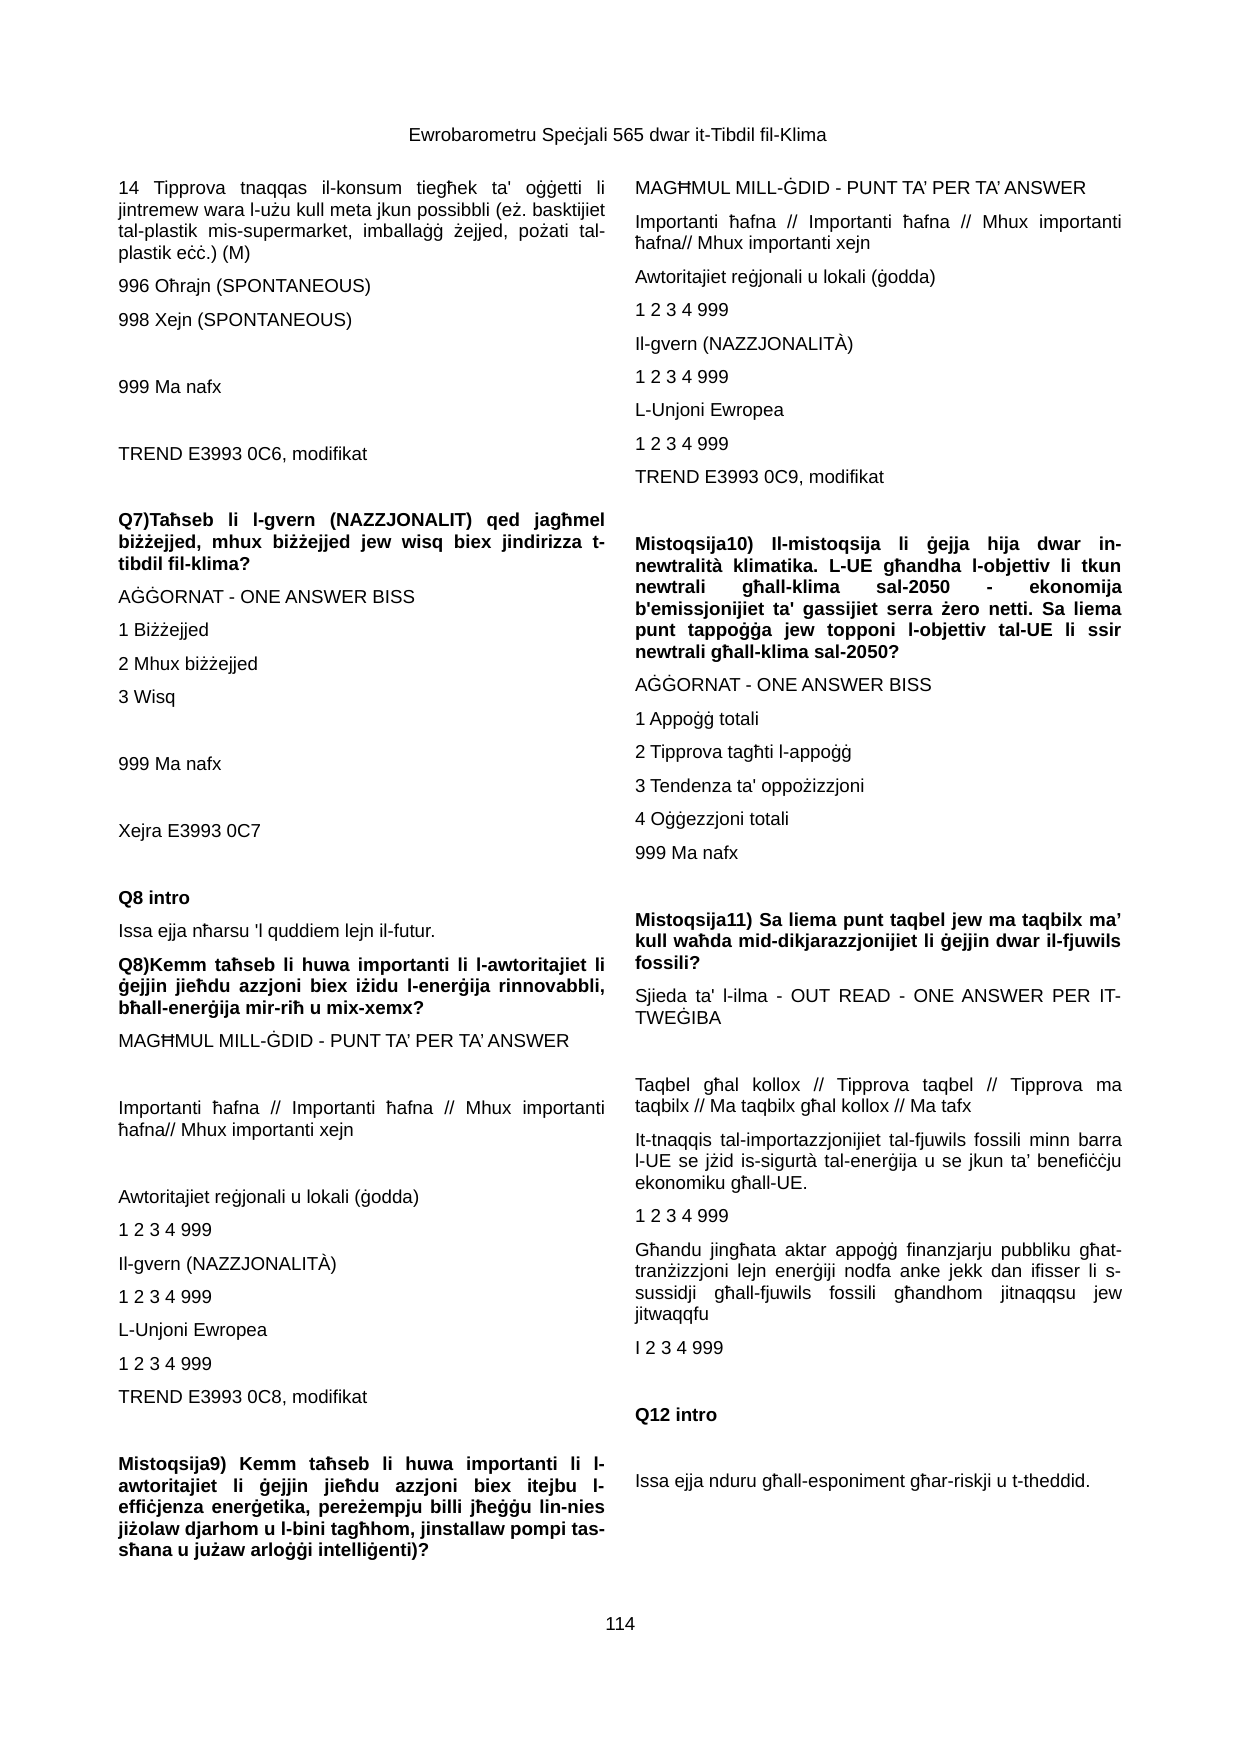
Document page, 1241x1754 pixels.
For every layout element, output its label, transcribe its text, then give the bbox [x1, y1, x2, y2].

text Importanti ħafna // Importanti ħafna // Mhux importanti ħafna// Mhux importanti xejn [118, 1097, 605, 1140]
text Sjieda ta' l-ilma - OUT READ - ONE ANSWER PER IT-TWEĠIBA [635, 985, 1122, 1028]
text Awtoritajiet reġjonali u lokali (ġodda) [118, 1186, 605, 1207]
text 1 Biżżejjed [118, 619, 605, 641]
text TREND E3993 0C6, modifikat [118, 442, 605, 464]
text MAGĦMUL MILL-ĠDID - PUNT TA’ PER TA’ ANSWER [635, 177, 1122, 199]
text Mistoqsija9) Kemm taħseb li huwa importanti li l-awtoritajiet li ġejjin jieħdu azzjoni biex itejbu l-effiċjenza enerġetika, pereżempju billi jħeġġu lin-nies jiżolaw djarhom u l-bini tagħhom, jinstallaw pompi tas-sħana u jużaw arloġġi intelliġenti)? [118, 1453, 605, 1561]
text L-Unjoni Ewropea [118, 1319, 605, 1341]
text AĠĠORNAT - ONE ANSWER BISS [635, 674, 1122, 696]
text 1 Appoġġ totali [635, 708, 1122, 729]
text 998 Xejn (SPONTANEOUS) [118, 309, 605, 330]
text 4 Oġġezzjoni totali [635, 808, 1122, 829]
text Awtoritajiet reġjonali u lokali (ġodda) [635, 266, 1122, 287]
text Il-gvern (NAZZJONALITÀ) [118, 1252, 605, 1274]
text Xejra E3993 0C7 [118, 820, 605, 841]
text Q7)Taħseb li l-gvern (NAZZJONALIT) qed jagħmel biżżejjed, mhux biżżejjed jew wisq biex jindirizza t-tibdil fil-klima? [118, 509, 605, 574]
text 1 2 3 4 999 [635, 366, 1122, 387]
text 1 2 3 4 999 [635, 1205, 1122, 1226]
text It-tnaqqis tal-importazzjonijiet tal-fjuwils fossili minn barra l-UE se jżid is-sigurtà tal-enerġija u se jkun ta’ benefiċċju ekonomiku għall-UE. [635, 1128, 1122, 1193]
text 999 Ma nafx [118, 376, 605, 397]
text 2 Mhux biżżejjed [118, 653, 605, 674]
text AĠĠORNAT - ONE ANSWER BISS [118, 586, 605, 607]
text 2 Tipprova tagħti l-appoġġ [635, 741, 1122, 763]
text TREND E3993 0C9, modifikat [635, 466, 1122, 488]
text 999 Ma nafx [118, 753, 605, 774]
text Issa ejja nħarsu 'l quddiem lejn il-futur. [118, 920, 605, 942]
text MAGĦMUL MILL-ĠDID - PUNT TA’ PER TA’ ANSWER [118, 1030, 605, 1052]
text 1 2 3 4 999 [635, 299, 1122, 321]
text 996 Oħrajn (SPONTANEOUS) [118, 275, 605, 297]
text 1 2 3 4 999 [118, 1353, 605, 1374]
text 999 Ma nafx [635, 841, 1122, 863]
text 14 Tipprova tnaqqas il-konsum tiegħek ta' oġġetti li jintremew wara l-użu kull meta jkun possibbli (eż. basktijiet tal-plastik mis-supermarket, imballaġġ żejjed, pożati tal-plastik eċċ.) (M) [118, 177, 605, 263]
text Għandu jingħata aktar appoġġ finanzjarju pubbliku għat-tranżizzjoni lejn enerġiji nodfa anke jekk dan ifisser li s-sussidji għall-fjuwils fossili għandhom jitnaqqsu jew jitwaqqfu [635, 1238, 1122, 1324]
text Q12 intro [635, 1403, 1122, 1425]
text I 2 3 4 999 [635, 1336, 1122, 1358]
text TREND E3993 0C8, modifikat [118, 1386, 605, 1408]
text 1 2 3 4 999 [118, 1219, 605, 1241]
text L-Unjoni Ewropea [635, 399, 1122, 421]
text Taqbel għal kollox // Tipprova taqbel // Tipprova ma taqbilx // Ma taqbilx għal kollox // Ma tafx [635, 1073, 1122, 1116]
text Mistoqsija11) Sa liema punt taqbel jew ma taqbilx ma’ kull waħda mid-dikjarazzjonijiet li ġejjin dwar il-fjuwils fossili? [635, 908, 1122, 973]
text Q8 intro [118, 887, 605, 908]
text 3 Tendenza ta' oppożizzjoni [635, 774, 1122, 796]
text Q8)Kemm taħseb li huwa importanti li l-awtoritajiet li ġejjin jieħdu azzjoni biex iżidu l-enerġija rinnovabbli, bħall-enerġija mir-riħ u mix-xemx? [118, 954, 605, 1018]
text 1 2 3 4 999 [635, 433, 1122, 454]
text 3 Wisq [118, 686, 605, 708]
text Importanti ħafna // Importanti ħafna // Mhux importanti ħafna// Mhux importanti xejn [635, 211, 1122, 254]
text Mistoqsija10) Il-mistoqsija li ġejja hija dwar in-newtralità klimatika. L-UE għandha l-objettiv li tkun newtrali għall-klima sal-2050 - ekonomija b'emissjonijiet ta' gassijiet serra żero netti. Sa liema punt tappoġġa jew topponi l-objettiv tal-UE li ssir newtrali għall-klima sal-2050? [635, 533, 1122, 662]
text Issa ejja nduru għall-esponiment għar-riskji u t-theddid. [635, 1470, 1122, 1492]
text 1 2 3 4 999 [118, 1286, 605, 1307]
text Il-gvern (NAZZJONALITÀ) [635, 332, 1122, 354]
